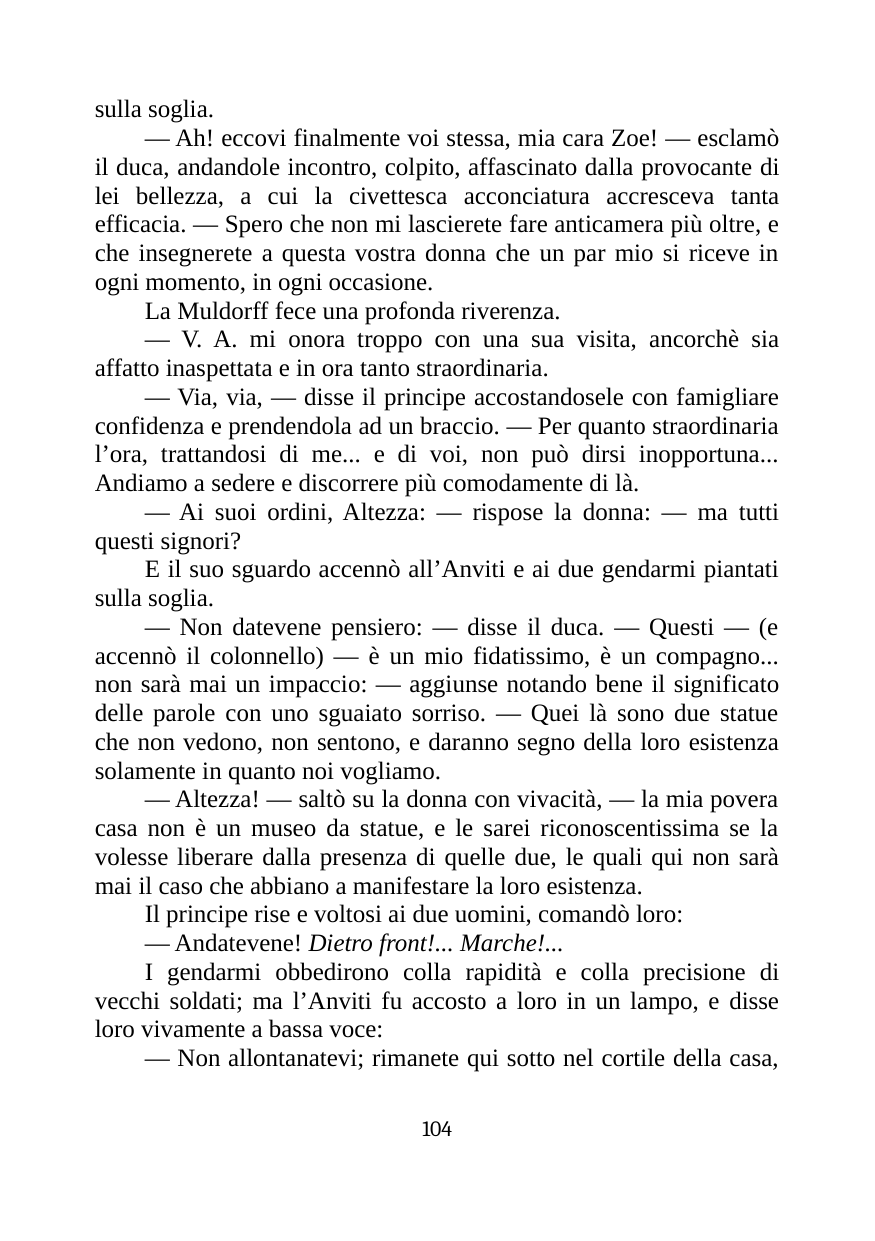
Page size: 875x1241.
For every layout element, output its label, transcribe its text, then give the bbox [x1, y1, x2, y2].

text — Non allontanatevi; rimanete qui sotto nel cortile della casa, [94, 1043, 779, 1072]
text sulla soglia. [94, 94, 779, 123]
text — Non datevene pensiero: — disse il duca. — Questi — (e accennò il colonnello) — è un mio fidatissimo, è un compagno... non sarà mai un impaccio: — aggiunse notando bene il significato delle parole con uno sguaiato sorriso. — Quei là sono due statue che non vedono, non sentono, e daranno segno della loro esistenza solamente in quanto noi vogliamo. [94, 612, 779, 784]
text — V. A. mi onora troppo con una sua visita, ancorchè sia affatto inaspettata e in ora tanto straordinaria. [94, 324, 779, 382]
text — Ah! eccovi finalmente voi stessa, mia cara Zoe! — esclamò il duca, andandole incontro, colpito, affascinato dalla provocante di lei bellezza, a cui la civettesca acconciatura accresceva tanta efficacia. — Spero che non mi lascierete fare anticamera più oltre, e che insegnerete a questa vostra donna che un par mio si riceve in ogni momento, in ogni occasione. [94, 123, 779, 296]
text — Via, via, — disse il principe accostandosele con famigliare confidenza e prendendola ad un braccio. — Per quanto straordinaria l’ora, trattandosi di me... e di voi, non può dirsi inopportuna... Andiamo a sedere e discorrere più comodamente di là. [94, 382, 779, 497]
text I gendarmi obbedirono colla rapidità e colla precisione di vecchi soldati; ma l’Anviti fu accosto a loro in un lampo, e disse loro vivamente a bassa voce: [94, 957, 779, 1043]
text La Muldorff fece una profonda riverenza. [94, 296, 779, 324]
text Il principe rise e voltosi ai due uomini, comandò loro: [94, 899, 779, 928]
text — Andatevene! Dietro front!... Marche!... [94, 928, 779, 957]
text — Altezza! — saltò su la donna con vivacità, — la mia povera casa non è un museo da statue, e le sarei riconoscentissima se la volesse liberare dalla presenza di quelle due, le quali qui non sarà mai il caso che abbiano a manifestare la loro esistenza. [94, 784, 779, 899]
text E il suo sguardo accennò all’Anviti e ai due gendarmi piantati sulla soglia. [94, 554, 779, 612]
text — Ai suoi ordini, Altezza: — rispose la donna: — ma tutti questi signori? [94, 497, 779, 554]
